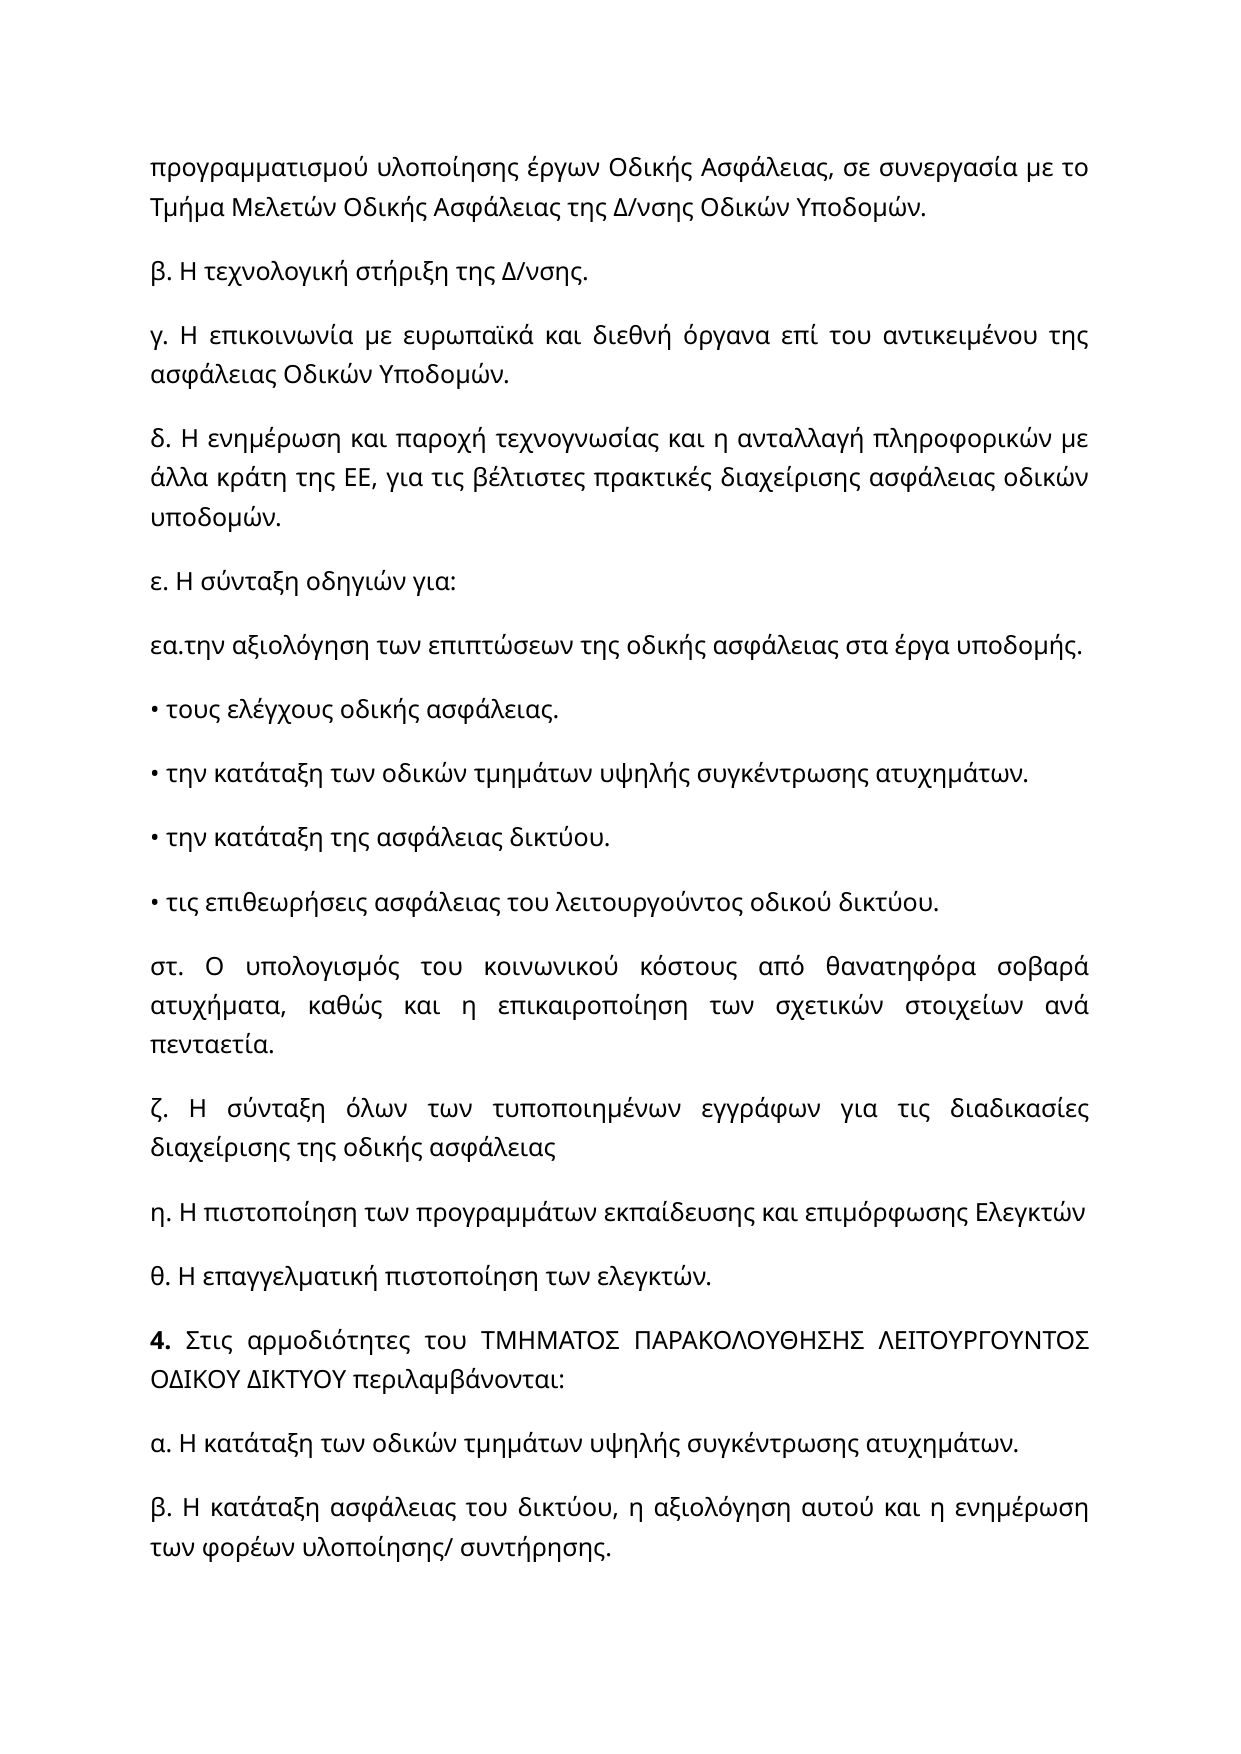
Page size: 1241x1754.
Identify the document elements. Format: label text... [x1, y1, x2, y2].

text στ. Ο υπολογισμός του κοινωνικού κόστους από θανατηφόρα σοβαρά ατυχήματα, καθώς και η επικαιροποίηση των σχετικών στοιχείων ανά πενταετία. [150, 948, 1090, 1061]
text • τις επιθεωρήσεις ασφάλειας του λειτουργούντος οδικού δικτύου. [150, 884, 1090, 918]
text β. Η κατάταξη ασφάλειας του δικτύου, η αξιολόγηση αυτού και η ενημέρωση των φορέων υλοποίησης/ συντήρησης. [150, 1490, 1090, 1563]
text • την κατάταξη των οδικών τμημάτων υψηλής συγκέντρωσης ατυχημάτων. [150, 756, 1090, 790]
text εα.την αξιολόγηση των επιπτώσεων της οδικής ασφάλειας στα έργα υποδομής. [150, 627, 1090, 662]
text θ. Η επαγγελματική πιστοποίηση των ελεγκτών. [150, 1258, 1090, 1292]
text δ. Η ενημέρωση και παροχή τεχνογνωσίας και η ανταλλαγή πληροφορικών με άλλα κράτη της ΕΕ, για τις βέλτιστες πρακτικές διαχείρισης ασφάλειας οδικών υποδομών. [150, 421, 1090, 533]
text α. Η κατάταξη των οδικών τμημάτων υψηλής συγκέντρωσης ατυχημάτων. [150, 1426, 1090, 1460]
text β. Η τεχνολογική στήριξη της Δ/νσης. [150, 253, 1090, 287]
text 4. Στις αρμοδιότητες του ΤΜΗΜΑΤΟΣ ΠΑΡΑΚΟΛΟΥΘΗΣΗΣ ΛΕΙΤΟΥΡΓΟΥΝΤΟΣ ΟΔΙΚΟΥ ΔΙΚΤΥΟΥ περιλαμβάνονται: [150, 1322, 1090, 1396]
text προγραμματισμού υλοποίησης έργων Οδικής Ασφάλειας, σε συνεργασία με το Τμήμα Μελετών Οδικής Ασφάλειας της Δ/νσης Οδικών Υποδομών. [150, 150, 1090, 223]
text ζ. Η σύνταξη όλων των τυποποιημένων εγγράφων για τις διαδικασίες διαχείρισης της οδικής ασφάλειας [150, 1091, 1090, 1164]
text • τους ελέγχους οδικής ασφάλειας. [150, 692, 1090, 726]
text ε. Η σύνταξη οδηγιών για: [150, 563, 1090, 597]
text • την κατάταξη της ασφάλειας δικτύου. [150, 820, 1090, 854]
text γ. Η επικοινωνία με ευρωπαϊκά και διεθνή όργανα επί του αντικειμένου της ασφάλειας Οδικών Υποδομών. [150, 317, 1090, 391]
text η. Η πιστοποίηση των προγραμμάτων εκπαίδευσης και επιμόρφωσης Ελεγκτών [150, 1194, 1090, 1228]
